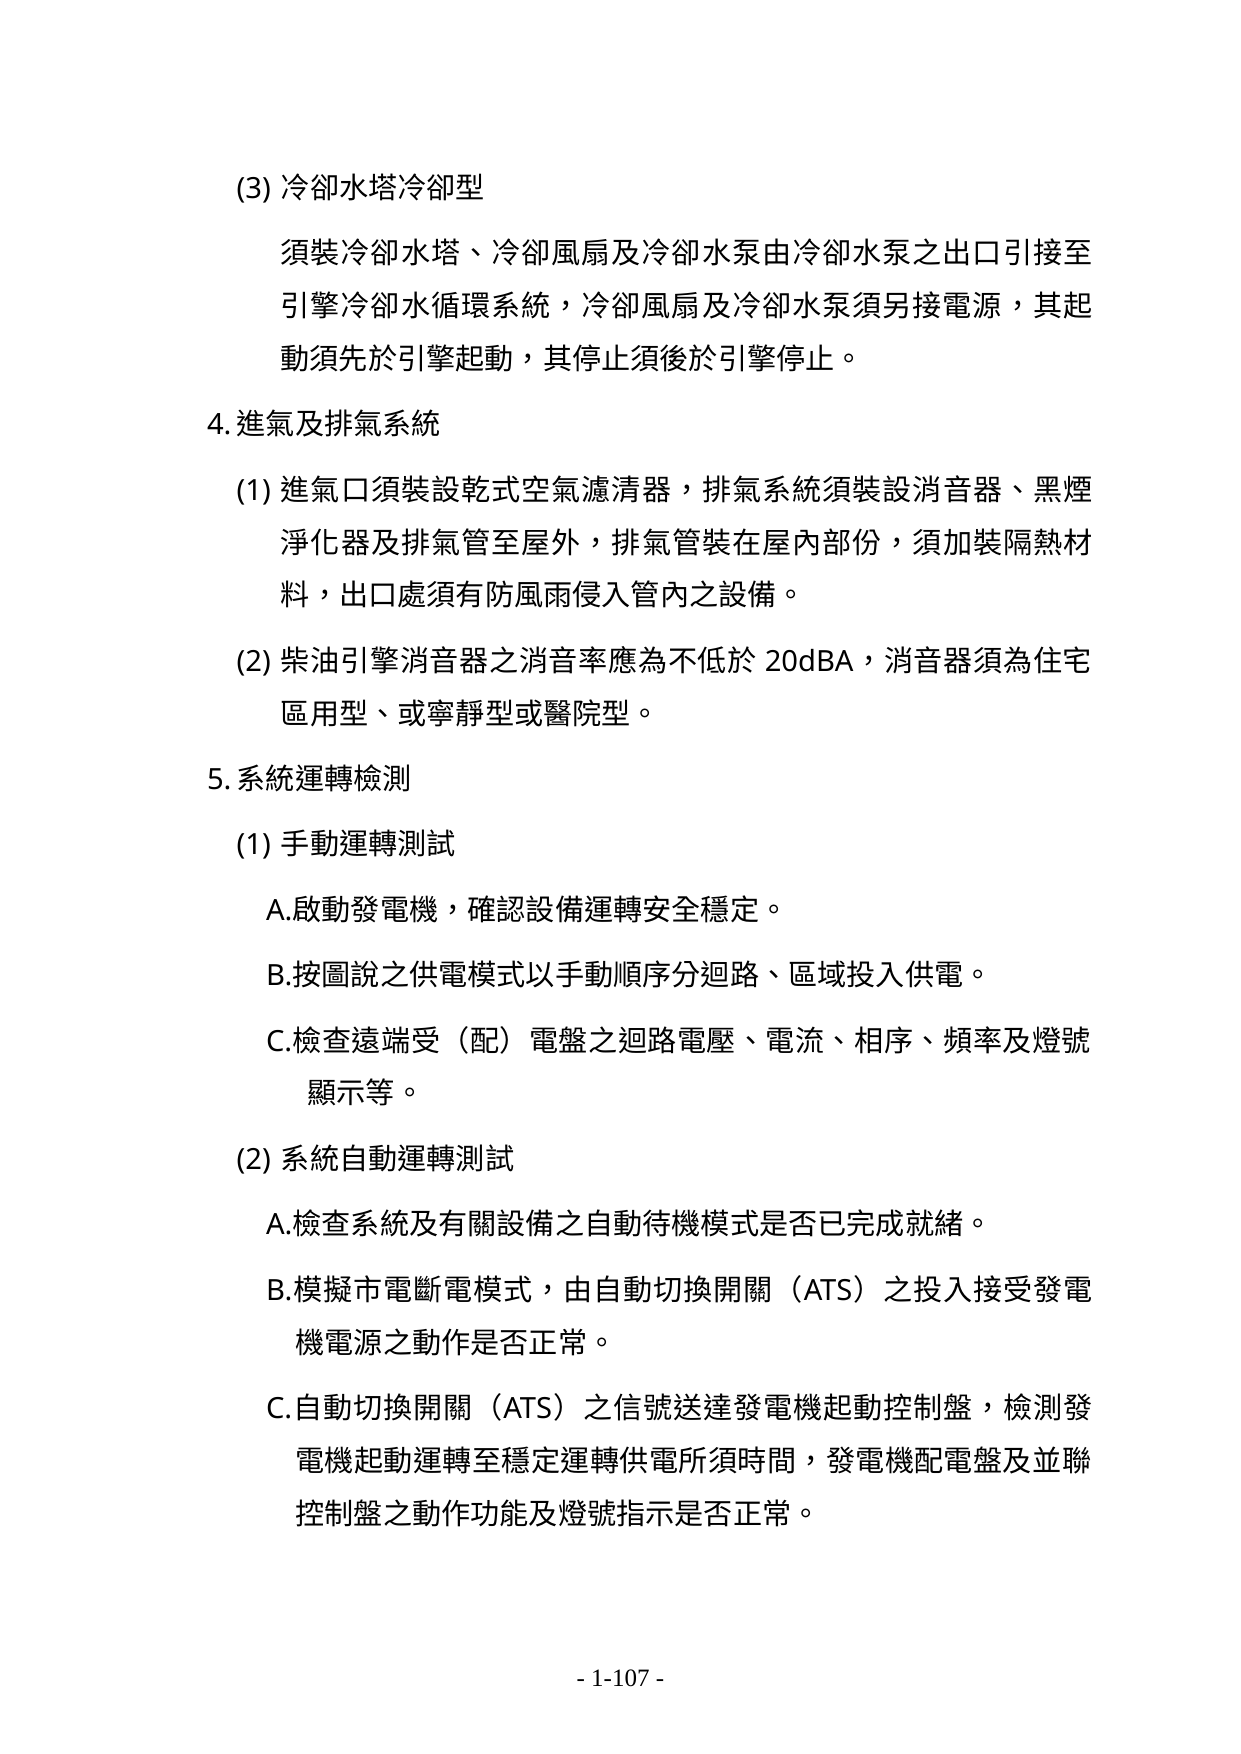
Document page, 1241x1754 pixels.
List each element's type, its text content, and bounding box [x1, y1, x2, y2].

text 須裝冷卻水塔、冷卻風扇及冷卻水泵由冷卻水泵之出口引接至引擎冷卻水循環系統，冷卻風扇及冷卻水泵須另接電源，其起動須先於引擎起動，其停止須後於引擎停止。 [280, 230, 1092, 378]
subtitle 5. 系統運轉檢測 [207, 756, 1092, 798]
text A.檢查系統及有關設備之自動待機模式是否已完成就緒。 [266, 1201, 1092, 1243]
text C.檢查遠端受（配）電盤之迴路電壓、電流、相序、頻率及燈號顯示等。 [266, 1017, 1092, 1112]
text (2) 柴油引擎消音器之消音率應為不低於20dBA，消音器須為住宅區用型、或寧靜型或醫院型。 [236, 637, 1092, 732]
text C.自動切換開關（ATS）之信號送達發電機起動控制盤，檢測發電機起動運轉至穩定運轉供電所須時間，發電機配電盤及並聯控制盤之動作功能及燈號指示是否正常。 [266, 1384, 1092, 1532]
text (3) 冷卻水塔冷卻型 [236, 164, 1092, 207]
text B.模擬市電斷電模式，由自動切換開關（ATS）之投入接受發電機電源之動作是否正常。 [266, 1266, 1092, 1361]
text B.按圖說之供電模式以手動順序分迴路、區域投入供電。 [266, 952, 1092, 994]
text (2) 系統自動運轉測試 [236, 1135, 1092, 1178]
subtitle 4. 進氣及排氣系統 [207, 401, 1092, 443]
text (1) 進氣口須裝設乾式空氣濾清器，排氣系統須裝設消音器、黑煙淨化器及排氣管至屋外，排氣管裝在屋內部份，須加裝隔熱材料，出口處須有防風雨侵入管內之設備。 [236, 466, 1092, 614]
text (1) 手動運轉測試 [236, 821, 1092, 863]
text A.啟動發電機，確認設備運轉安全穩定。 [266, 886, 1092, 929]
